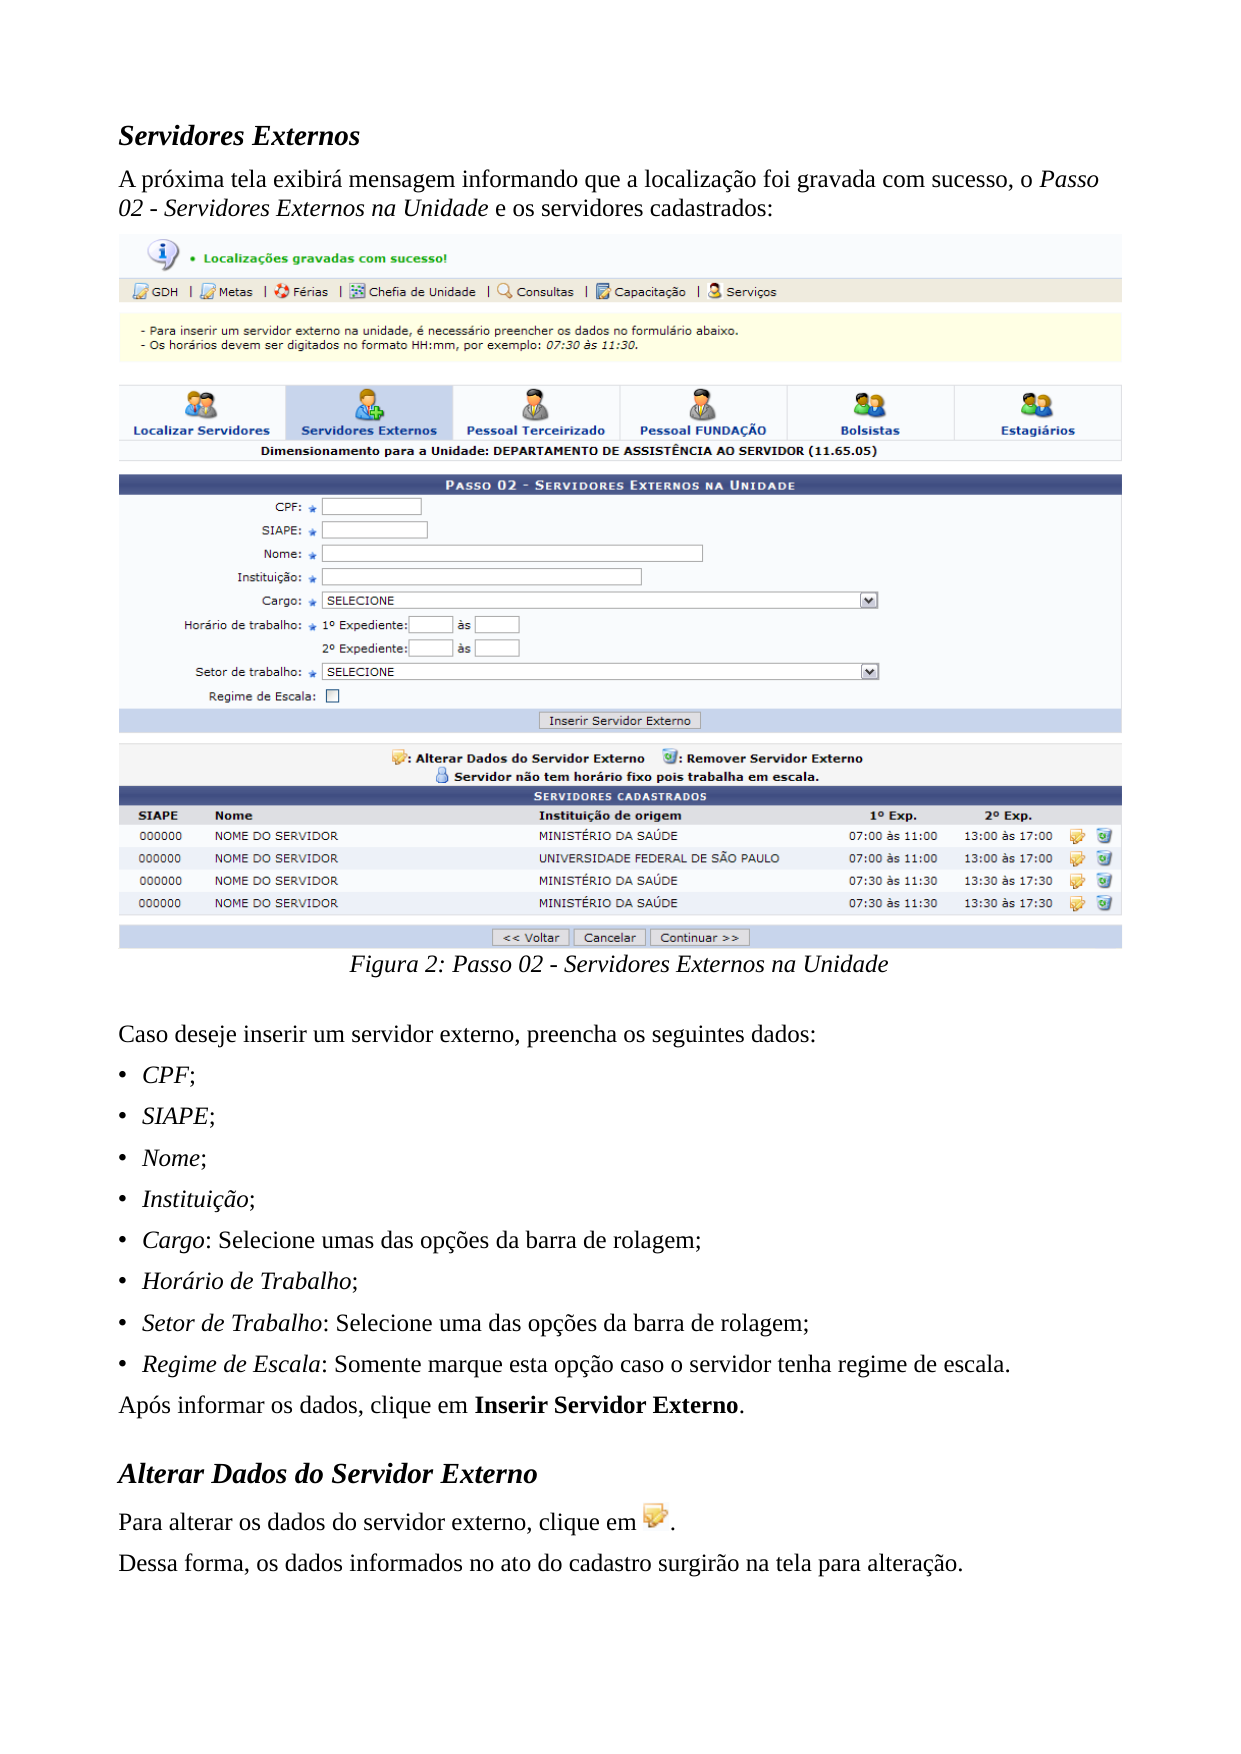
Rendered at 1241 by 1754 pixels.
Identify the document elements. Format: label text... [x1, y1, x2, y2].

picture [118, 234, 1123, 949]
list Setor de Trabalho: Selecione uma das opções da barra de rolagem; [118, 1308, 1122, 1336]
list Cargo: Selecione umas das opções da barra de rolagem; [118, 1225, 1122, 1254]
subtitle Servidores Externos [118, 118, 1122, 152]
text Dessa forma, os dados informados no ato do cadastro surgirão na tela para alteração. [118, 1548, 1122, 1577]
list SIAPE; [118, 1101, 1122, 1130]
text A próxima tela exibirá mensagem informando que a localização foi gravada com sucesso, o Passo 02 - Servidores Externos na Unidade e os servidores cadastrados: [118, 164, 1122, 222]
subtitle Alterar Dados do Servidor Externo [118, 1456, 1122, 1490]
text Para alterar os dados do servidor externo, clique em . [118, 1502, 1122, 1536]
list Instituição; [118, 1184, 1122, 1213]
text Figura 2: Passo 02 - Servidores Externos na Unidade [118, 949, 1122, 978]
list Horário de Trabalho; [118, 1266, 1122, 1295]
picture [642, 1502, 670, 1531]
text Após informar os dados, clique em Inserir Servidor Externo. [118, 1390, 1122, 1419]
list Nome; [118, 1143, 1122, 1171]
text Caso deseje inserir um servidor externo, preencha os seguintes dados: [118, 1019, 1122, 1048]
list Regime de Escala: Somente marque esta opção caso o servidor tenha regime de escala. [118, 1349, 1122, 1378]
list CPF; [118, 1060, 1122, 1089]
